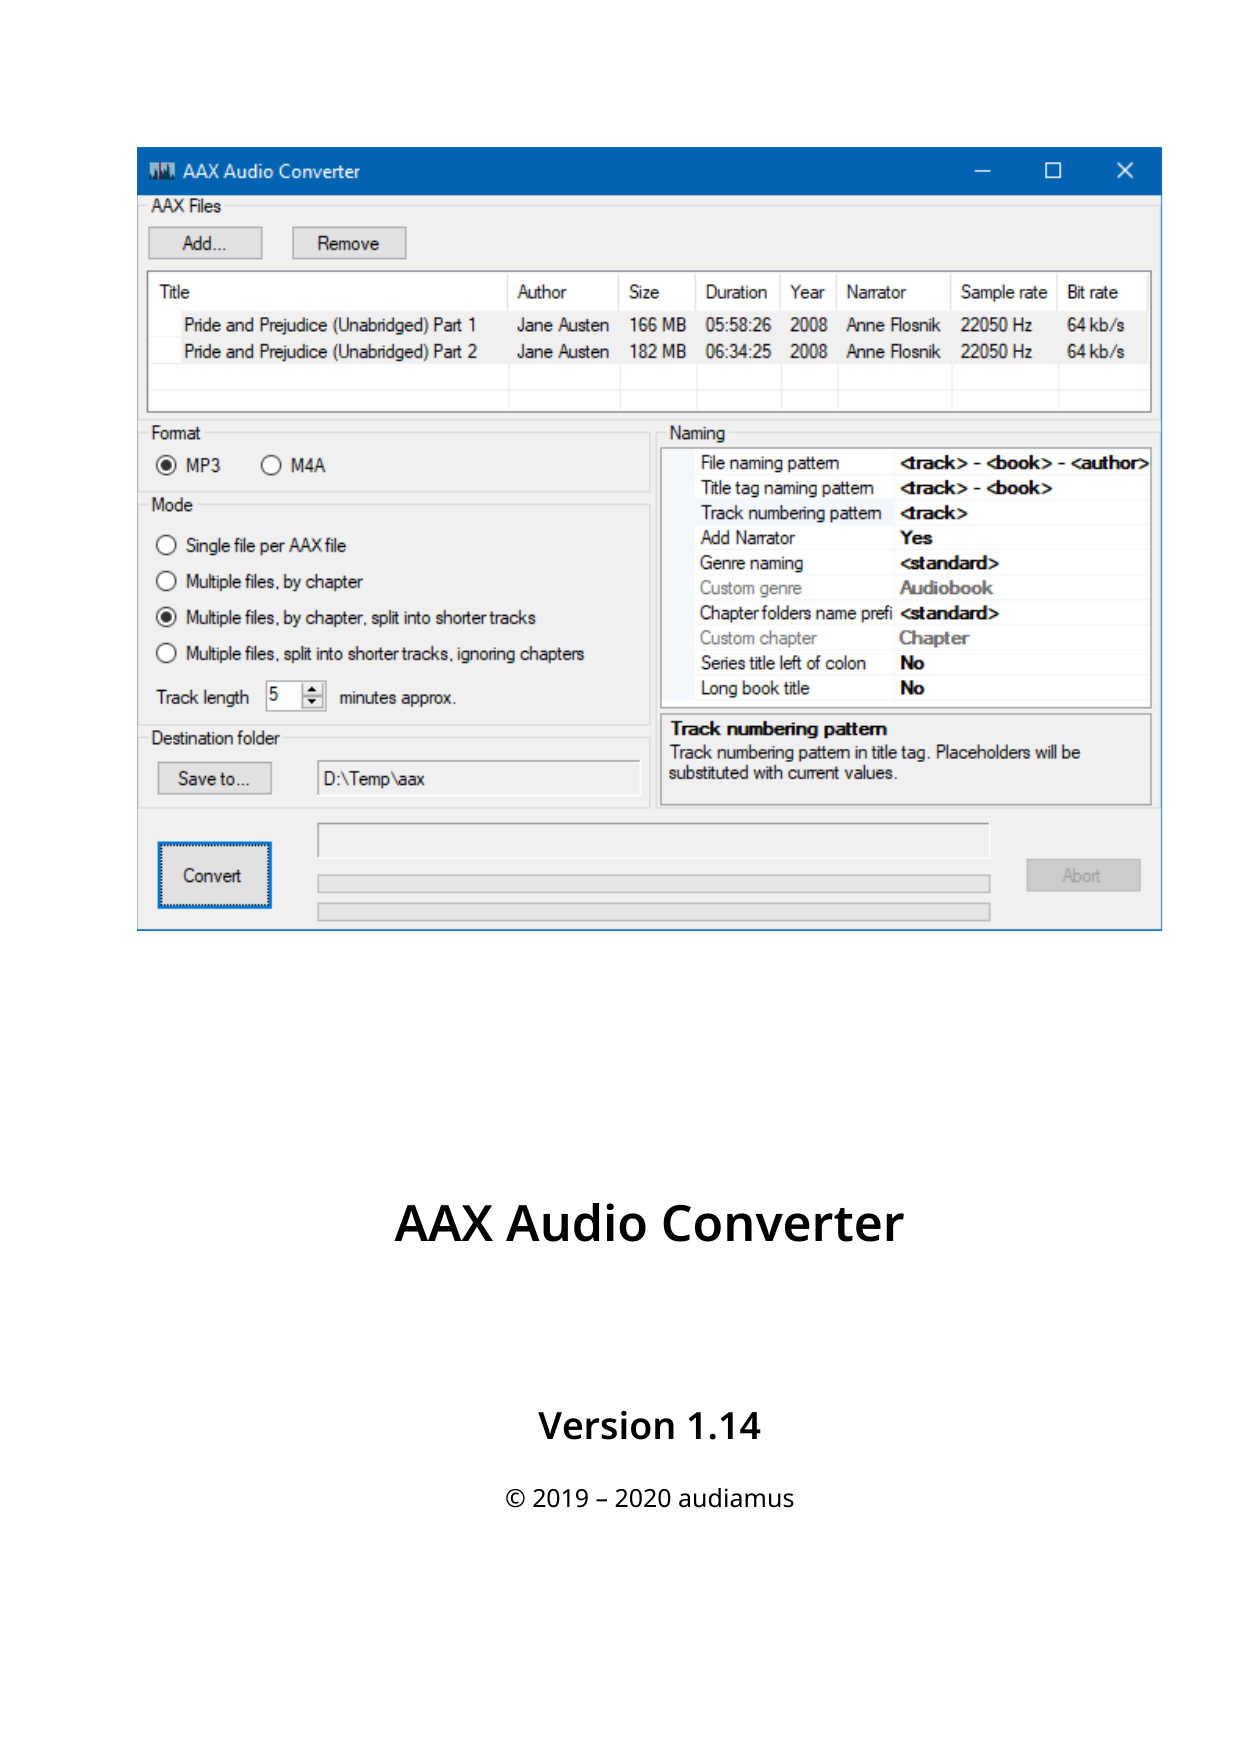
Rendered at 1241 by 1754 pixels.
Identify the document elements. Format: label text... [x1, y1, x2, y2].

picture [137, 147, 1163, 931]
subtitle Version 1.14 [148, 1400, 1152, 1451]
title AAX Audio Converter [148, 1188, 1152, 1257]
text © 2019 – 2020 audiamus [148, 1480, 1152, 1514]
